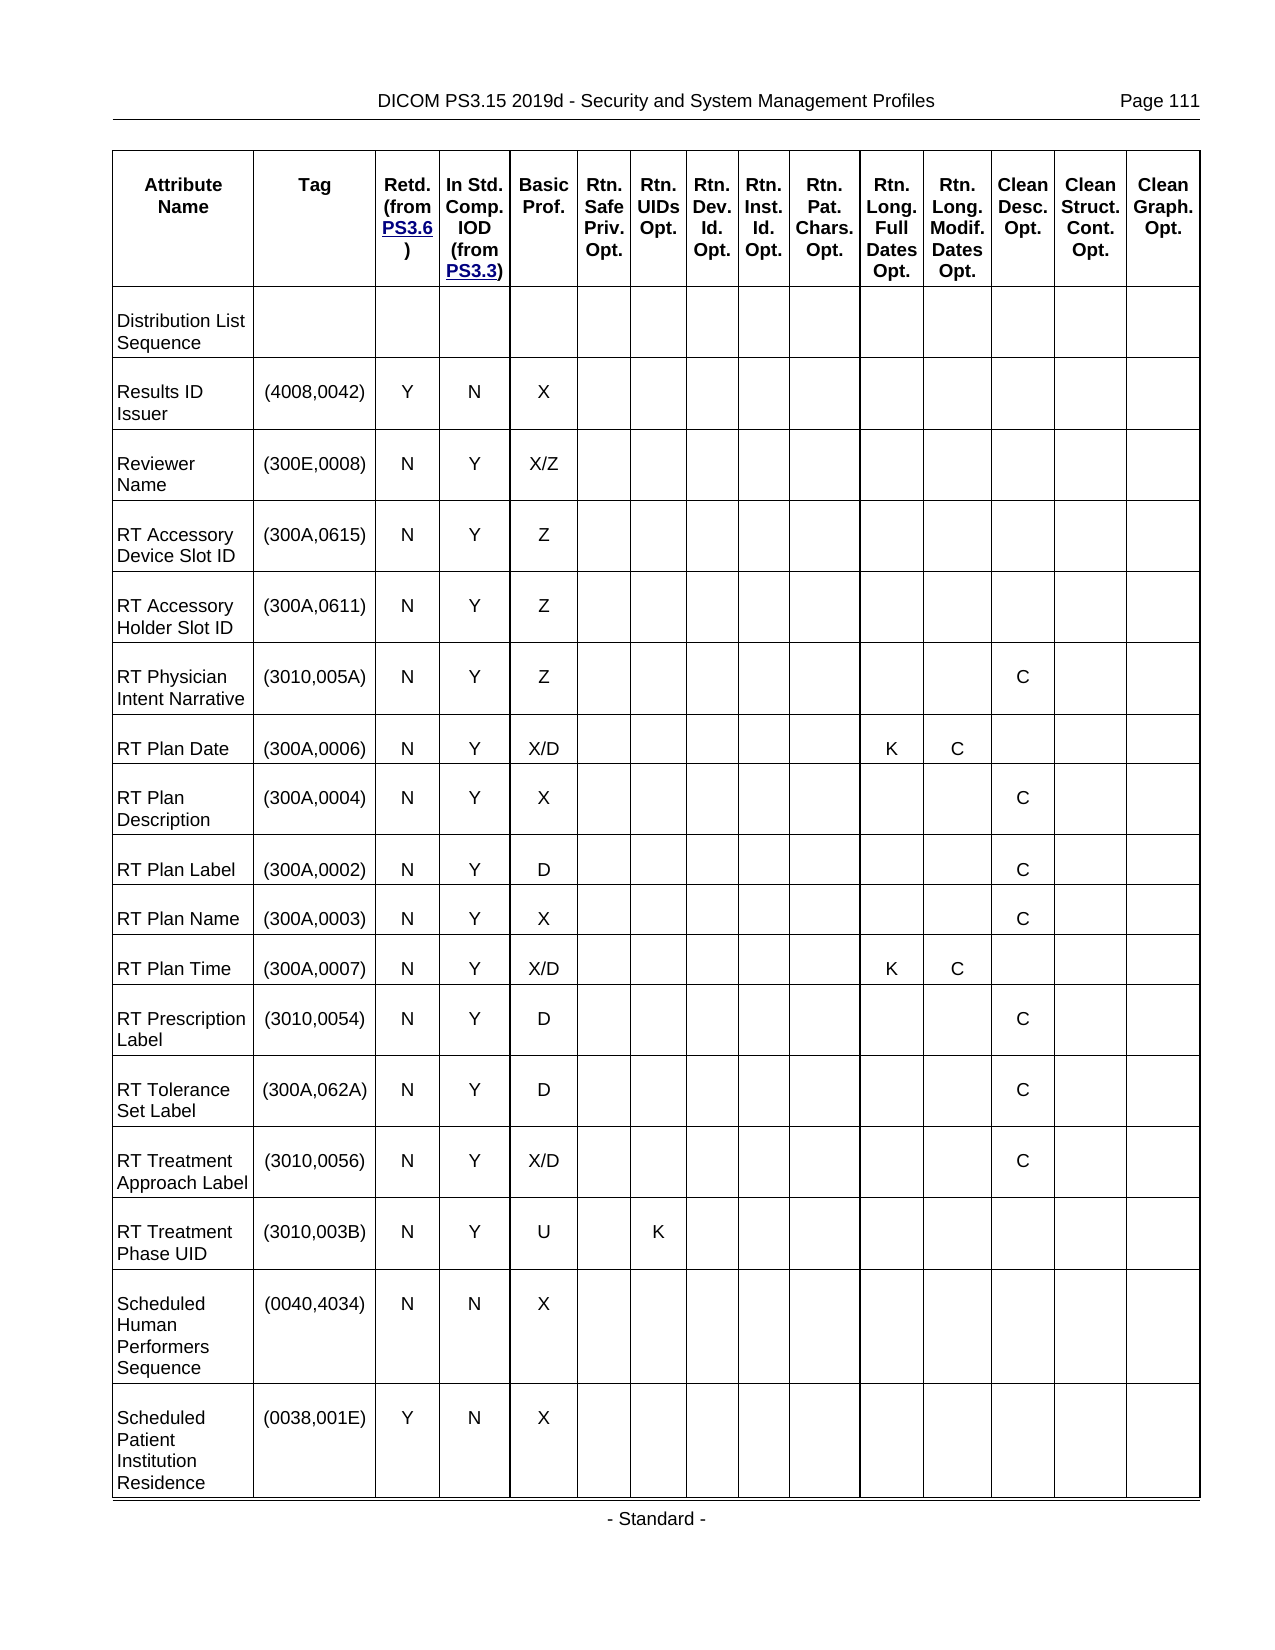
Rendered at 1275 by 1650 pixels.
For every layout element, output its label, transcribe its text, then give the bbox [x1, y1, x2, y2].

table_cell [790, 287, 859, 357]
table_cell [1127, 935, 1199, 983]
table_cell [1127, 835, 1199, 884]
table_cell [739, 1270, 789, 1383]
table_cell X [511, 1270, 577, 1383]
table_cell [790, 715, 859, 763]
table_cell [631, 1056, 686, 1126]
table_cell [739, 1198, 789, 1268]
table_cell [1127, 885, 1199, 934]
table_cell [992, 1270, 1054, 1383]
table_cell (300A,0006) [254, 715, 375, 763]
table_cell [739, 715, 789, 763]
table_cell C [992, 985, 1054, 1055]
table_cell [1055, 430, 1126, 500]
table_cell [1055, 764, 1126, 834]
table_cell [1055, 1198, 1126, 1268]
table_cell [790, 430, 859, 500]
table_cell [631, 287, 686, 357]
table_cell [687, 430, 738, 500]
table_header Rtn. Long. Full Dates Opt. [861, 151, 923, 286]
table_cell [739, 835, 789, 884]
table_cell [992, 287, 1054, 357]
table_cell [1055, 1270, 1126, 1383]
table_cell [687, 1127, 738, 1197]
table_cell [861, 287, 923, 357]
table_cell N [376, 1198, 439, 1268]
table_cell [861, 885, 923, 934]
table_cell K [861, 715, 923, 763]
table_cell [631, 643, 686, 713]
table_cell [992, 1198, 1054, 1268]
table_cell [578, 715, 630, 763]
table_cell [790, 358, 859, 428]
table_cell [1055, 935, 1126, 983]
table_cell [739, 764, 789, 834]
table_header Clean Desc. Opt. [992, 151, 1054, 286]
table_cell N [440, 1384, 509, 1497]
table_header Rtn. Safe Priv. Opt. [578, 151, 630, 286]
table_cell C [992, 835, 1054, 884]
table_cell [992, 1384, 1054, 1497]
table_cell Scheduled Patient Institution Residence [113, 1384, 253, 1497]
table_cell RT Plan Label [113, 835, 253, 884]
table_cell [578, 572, 630, 642]
table_cell (3010,005A) [254, 643, 375, 713]
table_cell C [924, 715, 991, 763]
table_cell Y [440, 1127, 509, 1197]
table_cell [739, 1056, 789, 1126]
table_cell Y [440, 764, 509, 834]
table_cell (300A,0615) [254, 501, 375, 571]
table_cell (3010,003B) [254, 1198, 375, 1268]
table_cell [578, 430, 630, 500]
table_cell [578, 1127, 630, 1197]
table_cell [631, 358, 686, 428]
table_cell N [376, 885, 439, 934]
table_cell (300A,0002) [254, 835, 375, 884]
table_cell [924, 643, 991, 713]
table_cell [861, 1270, 923, 1383]
table_cell [687, 572, 738, 642]
table_cell [1055, 835, 1126, 884]
table_cell RT Plan Description [113, 764, 253, 834]
table_cell [739, 572, 789, 642]
table_cell Scheduled Human Performers Sequence [113, 1270, 253, 1383]
table_cell [739, 358, 789, 428]
table_cell [1055, 1056, 1126, 1126]
table_cell RT Plan Name [113, 885, 253, 934]
table_header Basic Prof. [511, 151, 577, 286]
table_cell [861, 572, 923, 642]
table_cell [631, 985, 686, 1055]
table_cell [861, 358, 923, 428]
table_cell C [992, 643, 1054, 713]
table_cell [790, 1198, 859, 1268]
table_cell C [924, 935, 991, 983]
table_cell X/D [511, 935, 577, 983]
table_cell [631, 764, 686, 834]
table_cell [861, 985, 923, 1055]
table_cell [861, 1384, 923, 1497]
table_cell C [992, 1056, 1054, 1126]
table_cell N [376, 1270, 439, 1383]
table_cell [376, 287, 439, 357]
table_cell Reviewer Name [113, 430, 253, 500]
table_cell Results ID Issuer [113, 358, 253, 428]
table_cell X [511, 1384, 577, 1497]
table_cell RT Accessory Holder Slot ID [113, 572, 253, 642]
table_cell (4008,0042) [254, 358, 375, 428]
table_cell Y [376, 1384, 439, 1497]
table_cell [687, 287, 738, 357]
table_cell [790, 501, 859, 571]
table_cell [578, 501, 630, 571]
table_cell [1055, 358, 1126, 428]
table_cell [578, 985, 630, 1055]
table_cell [1127, 430, 1199, 500]
table_cell [1055, 715, 1126, 763]
table_cell [578, 1270, 630, 1383]
table_cell Y [440, 885, 509, 934]
table_header Rtn. Dev. Id. Opt. [687, 151, 738, 286]
table_cell N [376, 643, 439, 713]
table_cell N [376, 935, 439, 983]
table_cell [739, 985, 789, 1055]
table_cell [739, 885, 789, 934]
table_cell [924, 430, 991, 500]
table_cell Y [440, 643, 509, 713]
table_cell (3010,0054) [254, 985, 375, 1055]
table_cell [790, 1384, 859, 1497]
table_cell X/D [511, 715, 577, 763]
table_cell [440, 287, 509, 357]
table_cell [687, 1270, 738, 1383]
table_cell [924, 1270, 991, 1383]
table_cell Y [440, 935, 509, 983]
table_cell [687, 1198, 738, 1268]
table_cell [1127, 764, 1199, 834]
table_cell [1055, 885, 1126, 934]
table_cell [861, 1056, 923, 1126]
table_cell [1055, 572, 1126, 642]
table_cell [687, 1384, 738, 1497]
table_cell [992, 501, 1054, 571]
table_cell [861, 430, 923, 500]
table_cell [1127, 1056, 1199, 1126]
table_cell RT Treatment Approach Label [113, 1127, 253, 1197]
table_cell RT Plan Date [113, 715, 253, 763]
table_cell [861, 501, 923, 571]
table_cell [687, 985, 738, 1055]
table_cell Y [440, 572, 509, 642]
table_cell [578, 358, 630, 428]
table_cell [687, 715, 738, 763]
table_cell [861, 1198, 923, 1268]
table_cell [578, 287, 630, 357]
table_cell RT Accessory Device Slot ID [113, 501, 253, 571]
table_cell Y [440, 501, 509, 571]
table_cell [924, 885, 991, 934]
table_cell [631, 885, 686, 934]
table_cell [790, 764, 859, 834]
table_header Rtn. Long. Modif. Dates Opt. [924, 151, 991, 286]
table_cell [924, 1198, 991, 1268]
table_cell (3010,0056) [254, 1127, 375, 1197]
table_cell [1127, 287, 1199, 357]
table_cell [739, 287, 789, 357]
table_cell [924, 835, 991, 884]
table_cell [631, 430, 686, 500]
table_cell [861, 835, 923, 884]
table_cell Y [440, 1198, 509, 1268]
table_cell C [992, 1127, 1054, 1197]
table_cell [631, 501, 686, 571]
table_cell Z [511, 643, 577, 713]
table_cell [1127, 358, 1199, 428]
table_cell [861, 643, 923, 713]
table_cell Z [511, 501, 577, 571]
table_cell N [376, 835, 439, 884]
table_cell [739, 1384, 789, 1497]
table_cell RT Plan Time [113, 935, 253, 983]
table_cell K [861, 935, 923, 983]
table_cell (0038,001E) [254, 1384, 375, 1497]
table_cell [924, 287, 991, 357]
table_cell D [511, 985, 577, 1055]
table_cell N [376, 985, 439, 1055]
table_cell N [376, 1127, 439, 1197]
table_cell X [511, 764, 577, 834]
table_header Rtn. Inst. Id. Opt. [739, 151, 789, 286]
table_cell [924, 764, 991, 834]
table_cell [861, 1127, 923, 1197]
table_cell D [511, 1056, 577, 1126]
table_cell [1127, 501, 1199, 571]
table_cell (300E,0008) [254, 430, 375, 500]
table_header Rtn. UIDs Opt. [631, 151, 686, 286]
table_cell Z [511, 572, 577, 642]
table_cell [631, 715, 686, 763]
table_header Retd. (from PS3.6) [376, 151, 439, 286]
table_cell [1055, 643, 1126, 713]
table_cell [687, 643, 738, 713]
table_cell [578, 643, 630, 713]
table_cell [739, 1127, 789, 1197]
table_cell N [376, 764, 439, 834]
table_cell [687, 358, 738, 428]
table_cell [1127, 1198, 1199, 1268]
table_cell K [631, 1198, 686, 1268]
table_cell [511, 287, 577, 357]
table_cell [790, 1056, 859, 1126]
table_cell [631, 835, 686, 884]
table_cell [992, 572, 1054, 642]
table_cell D [511, 835, 577, 884]
table_cell (0040,4034) [254, 1270, 375, 1383]
table_cell [924, 985, 991, 1055]
table_cell RT Physician Intent Narrative [113, 643, 253, 713]
table_cell Y [440, 985, 509, 1055]
table_cell N [440, 1270, 509, 1383]
table_cell [739, 501, 789, 571]
table_cell Y [440, 835, 509, 884]
table_cell [739, 643, 789, 713]
table_cell [924, 1127, 991, 1197]
table_cell [631, 572, 686, 642]
table_cell [1127, 715, 1199, 763]
table_cell [1127, 643, 1199, 713]
table_cell [578, 1198, 630, 1268]
table_cell [578, 1384, 630, 1497]
table_cell [924, 358, 991, 428]
table_cell [631, 935, 686, 983]
table_cell C [992, 764, 1054, 834]
table_cell [992, 358, 1054, 428]
table_cell RT Tolerance Set Label [113, 1056, 253, 1126]
table_cell [790, 835, 859, 884]
table_cell RT Prescription Label [113, 985, 253, 1055]
table_header Rtn. Pat. Chars. Opt. [790, 151, 859, 286]
table_cell (300A,0004) [254, 764, 375, 834]
table_cell [1055, 287, 1126, 357]
table_cell Y [440, 715, 509, 763]
table_cell Y [440, 1056, 509, 1126]
table_cell [578, 885, 630, 934]
table_header Clean Graph. Opt. [1127, 151, 1199, 286]
table_cell [687, 764, 738, 834]
table_cell Distribution List Sequence [113, 287, 253, 357]
table_cell [631, 1270, 686, 1383]
table_cell Y [440, 430, 509, 500]
table_cell [1055, 985, 1126, 1055]
table_cell N [376, 430, 439, 500]
table_cell [687, 835, 738, 884]
table_cell [924, 1056, 991, 1126]
table_cell C [992, 885, 1054, 934]
table_cell [790, 1270, 859, 1383]
table_cell [1127, 985, 1199, 1055]
table_cell (300A,0003) [254, 885, 375, 934]
table_cell [861, 764, 923, 834]
table_cell [578, 1056, 630, 1126]
table_cell N [376, 501, 439, 571]
table_cell (300A,0007) [254, 935, 375, 983]
table_cell [687, 885, 738, 934]
table_cell [992, 430, 1054, 500]
table_cell [924, 1384, 991, 1497]
table_cell [1127, 1127, 1199, 1197]
table_header Attribute Name [113, 151, 253, 286]
table_cell [924, 572, 991, 642]
table_cell [790, 572, 859, 642]
table_cell [992, 715, 1054, 763]
table_cell [924, 501, 991, 571]
table_cell [739, 935, 789, 983]
table_cell [687, 935, 738, 983]
table_cell [631, 1127, 686, 1197]
table_cell N [440, 358, 509, 428]
table_cell RT Treatment Phase UID [113, 1198, 253, 1268]
table_cell [790, 1127, 859, 1197]
table_cell [1055, 1127, 1126, 1197]
table_cell X [511, 358, 577, 428]
table_cell [1055, 1384, 1126, 1497]
table_cell N [376, 715, 439, 763]
table_cell N [376, 572, 439, 642]
table_cell [790, 885, 859, 934]
table_cell N [376, 1056, 439, 1126]
table_cell X/D [511, 1127, 577, 1197]
table_cell [687, 501, 738, 571]
table_cell [739, 430, 789, 500]
table_cell [254, 287, 375, 357]
table_cell [687, 1056, 738, 1126]
table_cell [1127, 572, 1199, 642]
table_cell [790, 935, 859, 983]
table_cell Y [376, 358, 439, 428]
table_cell [631, 1384, 686, 1497]
table_cell [790, 643, 859, 713]
table_cell [1127, 1270, 1199, 1383]
table_cell [992, 935, 1054, 983]
table_cell X [511, 885, 577, 934]
table_cell [1127, 1384, 1199, 1497]
table_cell (300A,062A) [254, 1056, 375, 1126]
table_header Clean Struct. Cont. Opt. [1055, 151, 1126, 286]
table_cell U [511, 1198, 577, 1268]
table_header In Std. Comp. IOD (from PS3.3) [440, 151, 509, 286]
table_cell [578, 935, 630, 983]
table_cell [790, 985, 859, 1055]
table_cell [1055, 501, 1126, 571]
table_cell [578, 835, 630, 884]
table_cell X/Z [511, 430, 577, 500]
table_header Tag [254, 151, 375, 286]
table_cell [578, 764, 630, 834]
table_cell (300A,0611) [254, 572, 375, 642]
